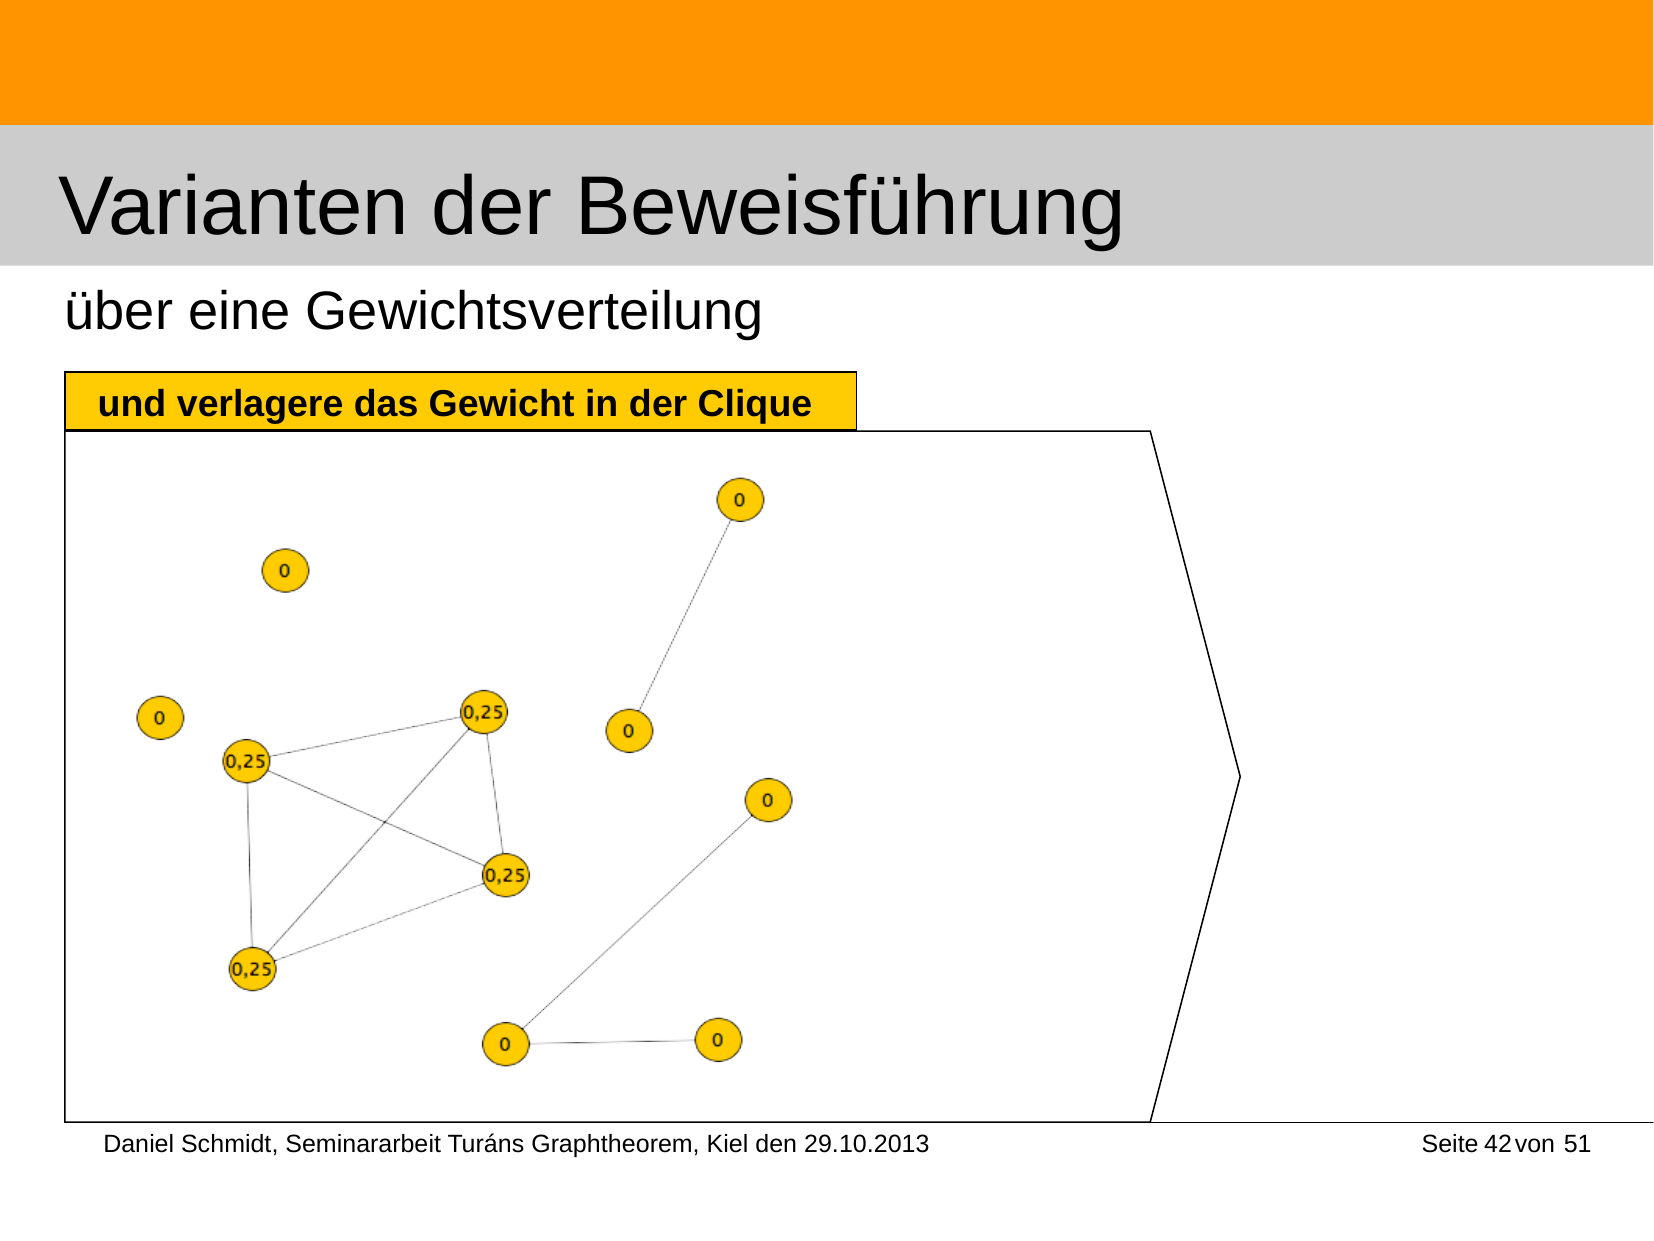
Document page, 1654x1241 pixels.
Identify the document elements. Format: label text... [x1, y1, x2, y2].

text_box und verlagere das Gewicht in der Clique [64, 372, 857, 430]
text_box 52 [1549, 1121, 1654, 1193]
text_box [64, 431, 1241, 1123]
title Varianten der Beweisführung [50, 143, 1359, 260]
title über eine Gewichtsverteilung [56, 238, 1365, 349]
text_box [1469, 1122, 1549, 1165]
picture [113, 456, 815, 1087]
text_box Seite [1406, 1122, 1469, 1165]
